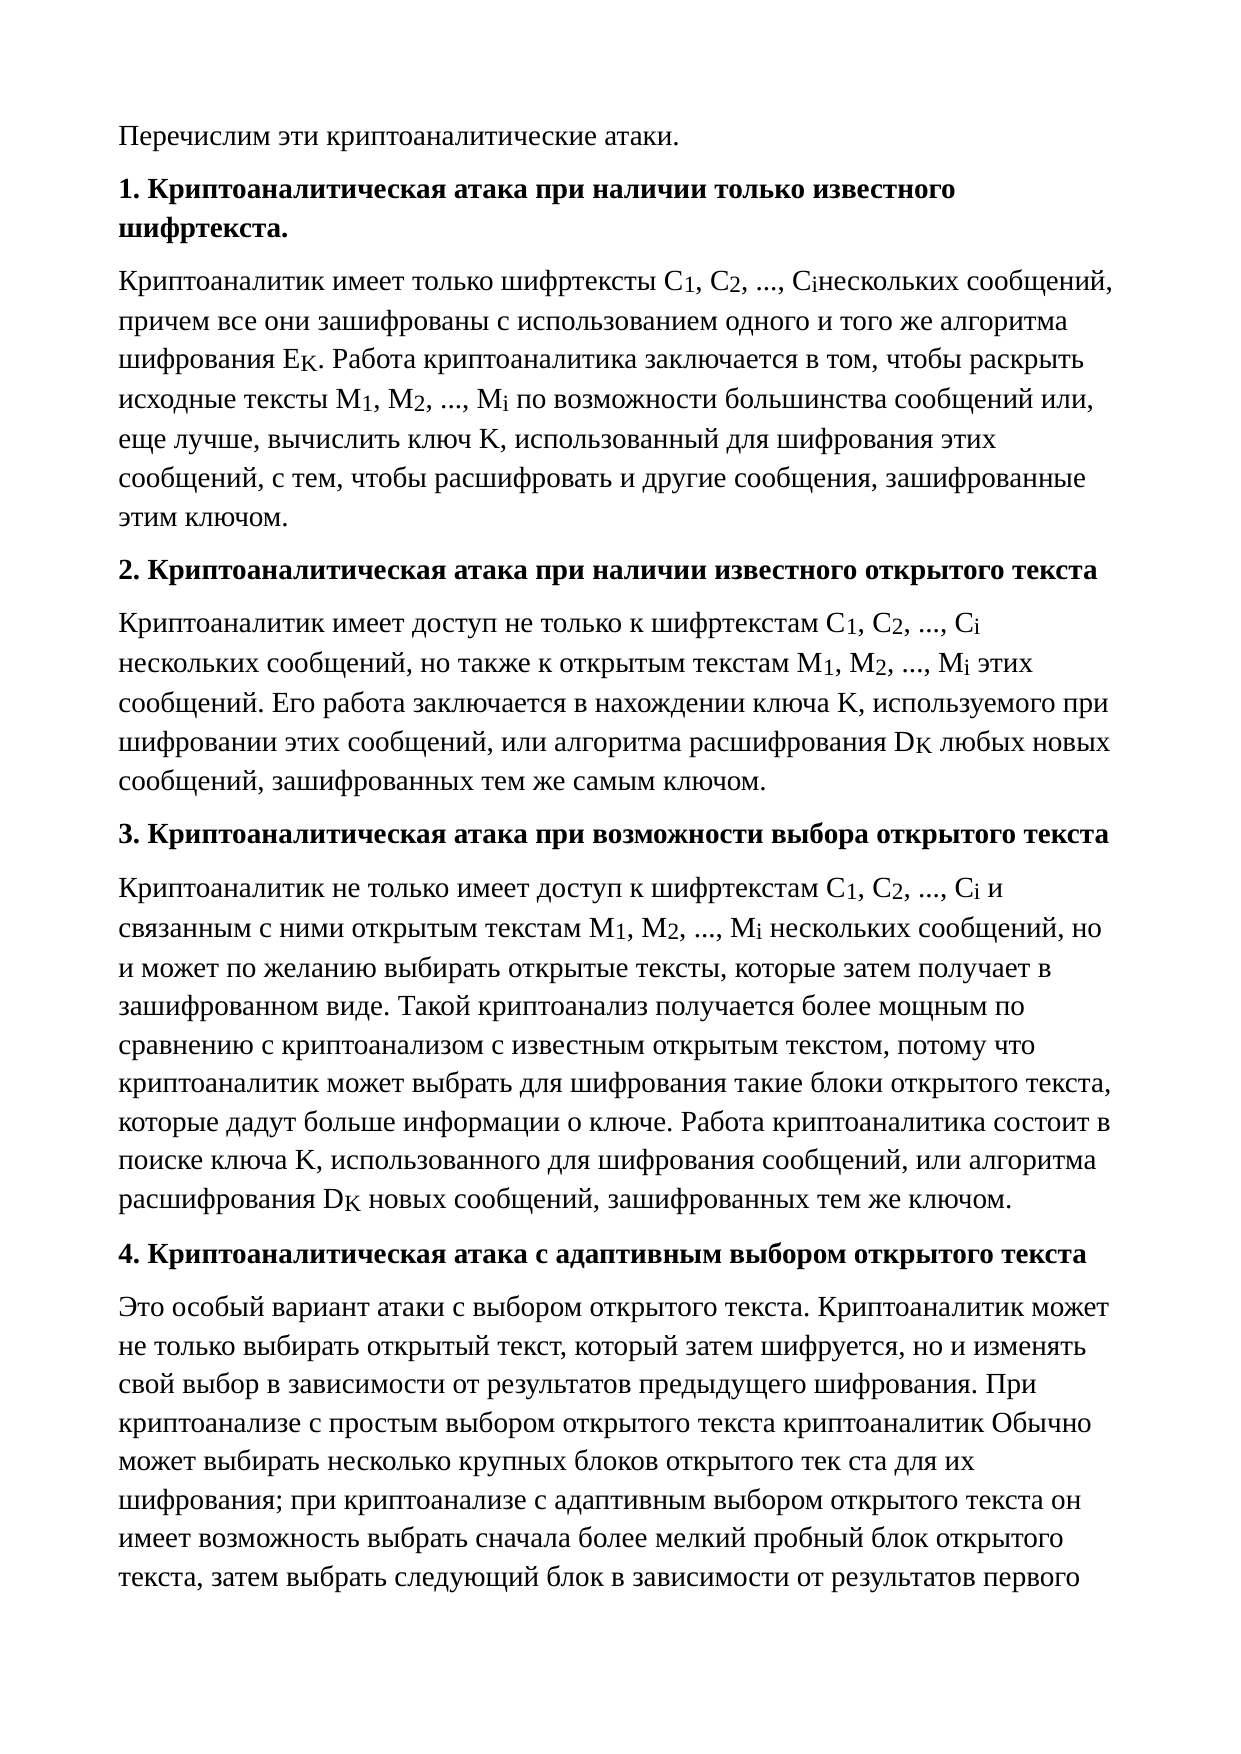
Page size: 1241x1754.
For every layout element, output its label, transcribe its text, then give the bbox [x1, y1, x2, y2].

text Это особый вариант атаки с выбором открытого текста. Криптоаналитик может не только выбирать открытый текст, который затем шифруется, но и изменять свой выбор в зависимости от результатов предыдущего шифрования. При криптоанализе с простым выбором открытого текста криптоаналитик Обычно может выбирать несколько крупных блоков открытого тек ста для их шифрования; при криптоанализе с адаптивным выбором открытого текста он имеет возможность выбрать сначала более мелкий пробный блок открытого текста, затем выбрать следующий блок в зависимости от результатов первого [118, 1289, 1122, 1592]
text Перечислим эти криптоаналитические атаки. [118, 118, 1122, 152]
text Криптоаналитик имеет доступ не только к шифртекстам C1, C2, ..., Ci нескольких сообщений, но также к открытым текстам M1, M2, ..., Mi этих сообщений. Его работа заключается в нахождении ключа K, используемого при шифровании этих сообщений, или алгоритма расшифрования DK любых новых сообщений, зашифрованных тем же самым ключом. [118, 605, 1122, 797]
text 3. Криптоаналитическая атака при возможности выбора открытого текста [118, 817, 1122, 850]
text 1. Криптоаналитическая атака при наличии только известного шифртекста. [118, 171, 1122, 243]
text 2. Криптоаналитическая атака при наличии известного открытого текста [118, 552, 1122, 585]
text Криптоаналитик не только имеет доступ к шифртекстам C1, C2, ..., Ci и связанным с ними открытым текстам M1, M2, ..., Mi нескольких сообщений, но и может по желанию выбирать открытые тексты, которые затем получает в зашифрованном виде. Такой криптоанализ получается более мощным по сравнению с криптоанализом с известным открытым текстом, потому что криптоаналитик может выбрать для шифрования такие блоки открытого текста, которые дадут больше информации о ключе. Работа криптоаналитика состоит в поиске ключа K, использованного для шифрования сообщений, или алгоритма расшифрования DK новых сообщений, зашифрованных тем же ключом. [118, 870, 1122, 1216]
text 4. Криптоаналитическая атака с адаптивным выбором открытого текста [118, 1236, 1122, 1269]
text Криптоаналитик имеет только шифртексты C1, C2, ..., Ciнескольких сообщений, причем все они зашифрованы с использованием одного и того же алгоритма шифрования EK. Работа криптоаналитика заключается в том, чтобы раскрыть исходные тексты M1, M2, ..., Mi по возможности большинства сообщений или, еще лучше, вычислить ключ K, использованный для шифрования этих сообщений, с тем, чтобы расшифровать и другие сообщения, зашифрованные этим ключом. [118, 263, 1122, 532]
